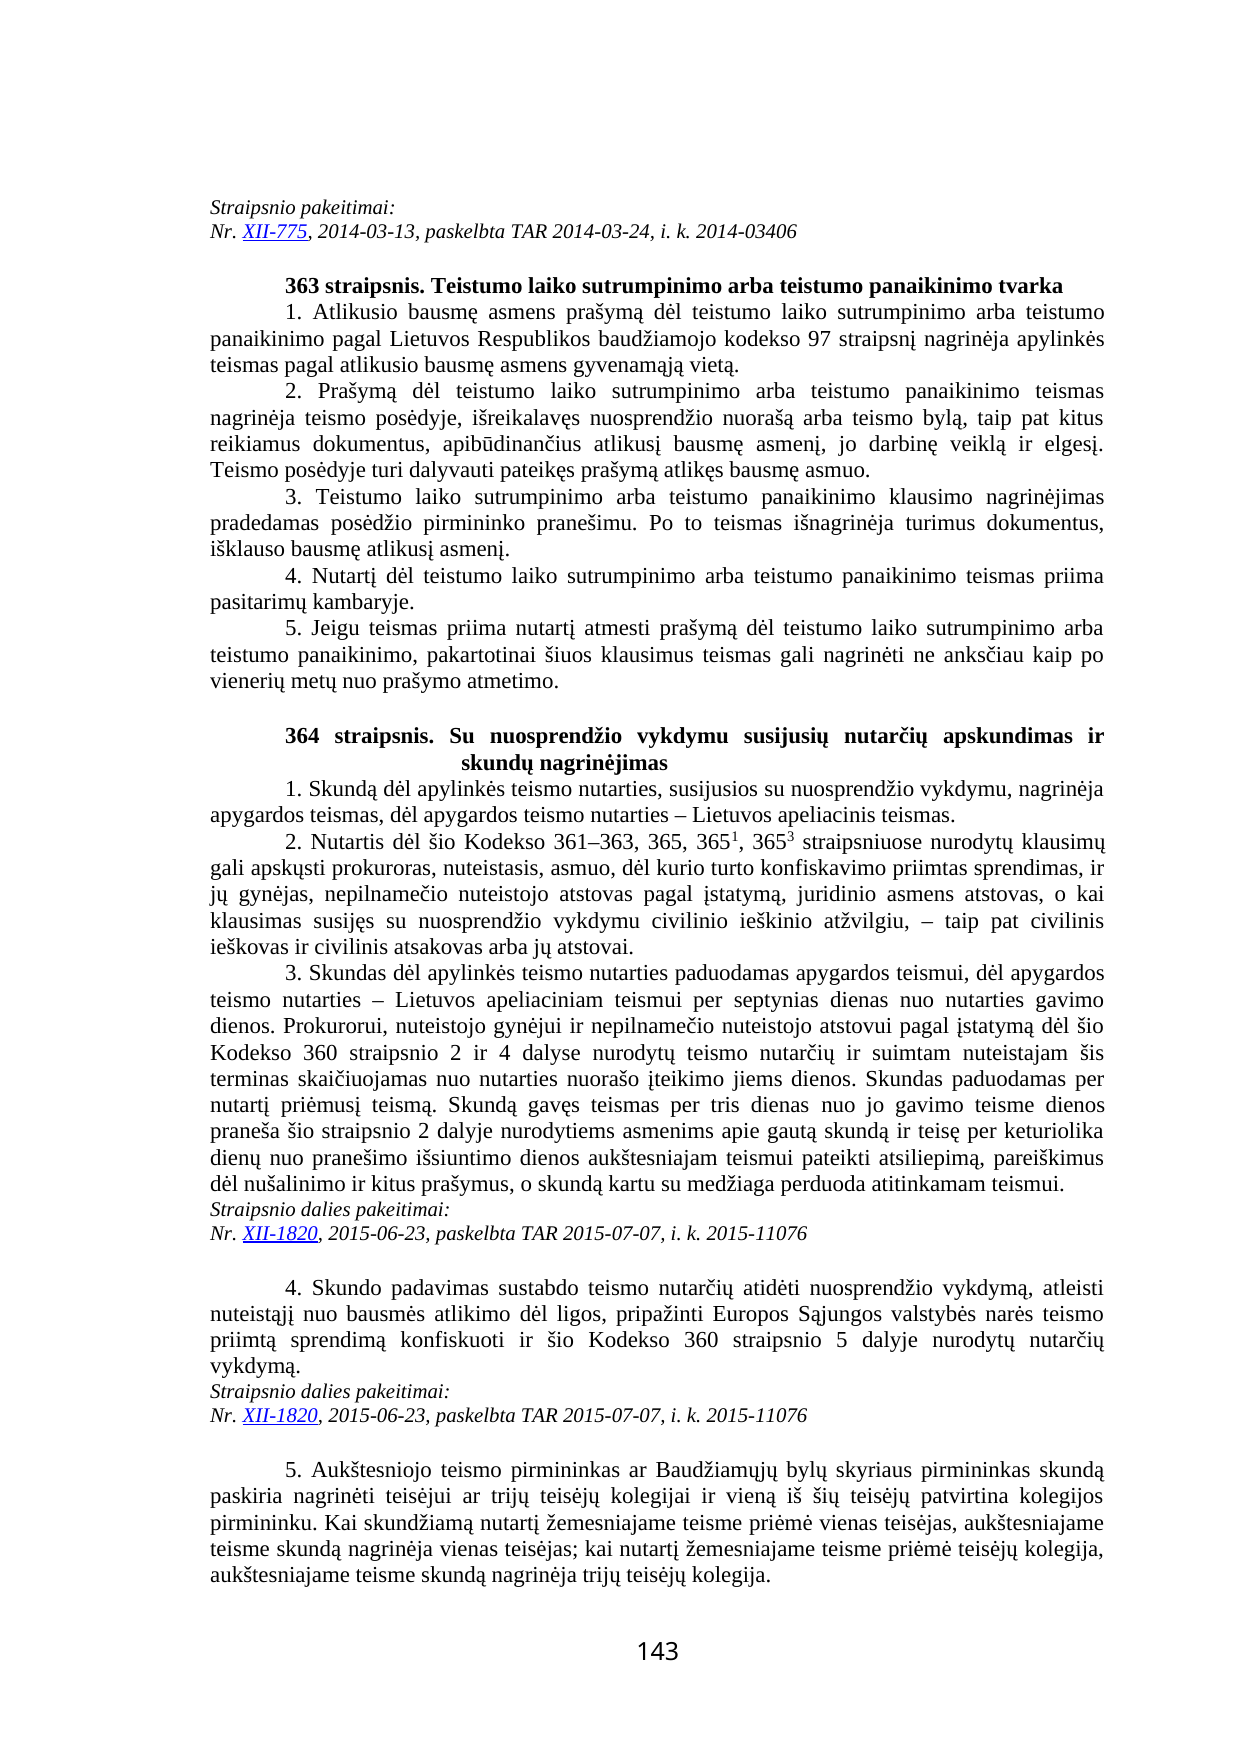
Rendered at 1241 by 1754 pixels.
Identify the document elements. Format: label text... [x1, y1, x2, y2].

text Straipsnio dalies pakeitimai: [210, 1197, 1106, 1221]
text 3. Skundas dėl apylinkės teismo nutarties paduodamas apygardos teismui, dėl apygardos teismo nutarties – Lietuvos apeliaciniam teismui per septynias dienas nuo nutarties gavimo dienos. Prokurorui, nuteistojo gynėjui ir nepilnamečio nuteistojo atstovui pagal įstatymą dėl šio Kodekso 360 straipsnio 2 ir 4 dalyse nurodytų teismo nutarčių ir suimtam nuteistajam šis terminas skaičiuojamas nuo nutarties nuorašo įteikimo jiems dienos. Skundas paduodamas per nutartį priėmusį teismą. Skundą gavęs teismas per tris dienas nuo jo gavimo teisme dienos praneša šio straipsnio 2 dalyje nurodytiems asmenims apie gautą skundą ir teisę per keturiolika dienų nuo pranešimo išsiuntimo dienos aukštesniajam teismui pateikti atsiliepimą, pareiškimus dėl nušalinimo ir kitus prašymus, o skundą kartu su medžiaga perduoda atitinkamam teismui. [210, 959, 1106, 1197]
text 4. Skundo padavimas sustabdo teismo nutarčių atidėti nuosprendžio vykdymą, atleisti nuteistąjį nuo bausmės atlikimo dėl ligos, pripažinti Europos Sąjungos valstybės narės teismo priimtą sprendimą konfiskuoti ir šio Kodekso 360 straipsnio 5 dalyje nurodytų nutarčių vykdymą. [210, 1273, 1106, 1379]
text 1. Skundą dėl apylinkės teismo nutarties, susijusios su nuosprendžio vykdymu, nagrinėja apygardos teismas, dėl apygardos teismo nutarties – Lietuvos apeliacinis teismas. [210, 775, 1106, 828]
text 363 straipsnis. Teistumo laiko sutrumpinimo arba teistumo panaikinimo tvarka [285, 272, 1106, 298]
text 2. Prašymą dėl teistumo laiko sutrumpinimo arba teistumo panaikinimo teismas nagrinėja teismo posėdyje, išreikalavęs nuosprendžio nuorašą arba teismo bylą, taip pat kitus reikiamus dokumentus, apibūdinančius atlikusį bausmę asmenį, jo darbinę veiklą ir elgesį. Teismo posėdyje turi dalyvauti pateikęs prašymą atlikęs bausmę asmuo. [210, 377, 1106, 483]
text Straipsnio dalies pakeitimai: [210, 1379, 1106, 1403]
text 3. Teistumo laiko sutrumpinimo arba teistumo panaikinimo klausimo nagrinėjimas pradedamas posėdžio pirmininko pranešimu. Po to teismas išnagrinėja turimus dokumentus, išklauso bausmę atlikusį asmenį. [210, 483, 1106, 562]
text Straipsnio pakeitimai: [210, 195, 1106, 219]
text Nr. XII-1820, 2015-06-23, paskelbta TAR 2015-07-07, i. k. 2015-11076 [210, 1403, 1106, 1427]
text Nr. XII-775, 2014-03-13, paskelbta TAR 2014-03-24, i. k. 2014-03406 [210, 219, 1106, 243]
text 364 straipsnis. Su nuosprendžio vykdymu susijusių nutarčių apskundimas ir skundų nagrinėjimas [285, 722, 1106, 775]
text 2. Nutartis dėl šio Kodekso 361–363, 365, 3651, 3653 straipsniuose nurodytų klausimų gali apskųsti prokuroras, nuteistasis, asmuo, dėl kurio turto konfiskavimo priimtas sprendimas, ir jų gynėjas, nepilnamečio nuteistojo atstovas pagal įstatymą, juridinio asmens atstovas, o kai klausimas susijęs su nuosprendžio vykdymu civilinio ieškinio atžvilgiu, – taip pat civilinis ieškovas ir civilinis atsakovas arba jų atstovai. [210, 828, 1106, 959]
text Nr. XII-1820, 2015-06-23, paskelbta TAR 2015-07-07, i. k. 2015-11076 [210, 1221, 1106, 1245]
text 4. Nutartį dėl teistumo laiko sutrumpinimo arba teistumo panaikinimo teismas priima pasitarimų kambaryje. [210, 562, 1106, 614]
text 5. Aukštesniojo teismo pirmininkas ar Baudžiamųjų bylų skyriaus pirmininkas skundą paskiria nagrinėti teisėjui ar trijų teisėjų kolegijai ir vieną iš šių teisėjų patvirtina kolegijos pirmininku. Kai skundžiamą nutartį žemesniajame teisme priėmė vienas teisėjas, aukštesniajame teisme skundą nagrinėja vienas teisėjas; kai nutartį žemesniajame teisme priėmė teisėjų kolegija, aukštesniajame teisme skundą nagrinėja trijų teisėjų kolegija. [210, 1456, 1106, 1588]
text 5. Jeigu teismas priima nutartį atmesti prašymą dėl teistumo laiko sutrumpinimo arba teistumo panaikinimo, pakartotinai šiuos klausimus teismas gali nagrinėti ne anksčiau kaip po vienerių metų nuo prašymo atmetimo. [210, 614, 1106, 693]
text 1. Atlikusio bausmę asmens prašymą dėl teistumo laiko sutrumpinimo arba teistumo panaikinimo pagal Lietuvos Respublikos baudžiamojo kodekso 97 straipsnį nagrinėja apylinkės teismas pagal atlikusio bausmę asmens gyvenamąją vietą. [210, 298, 1106, 377]
